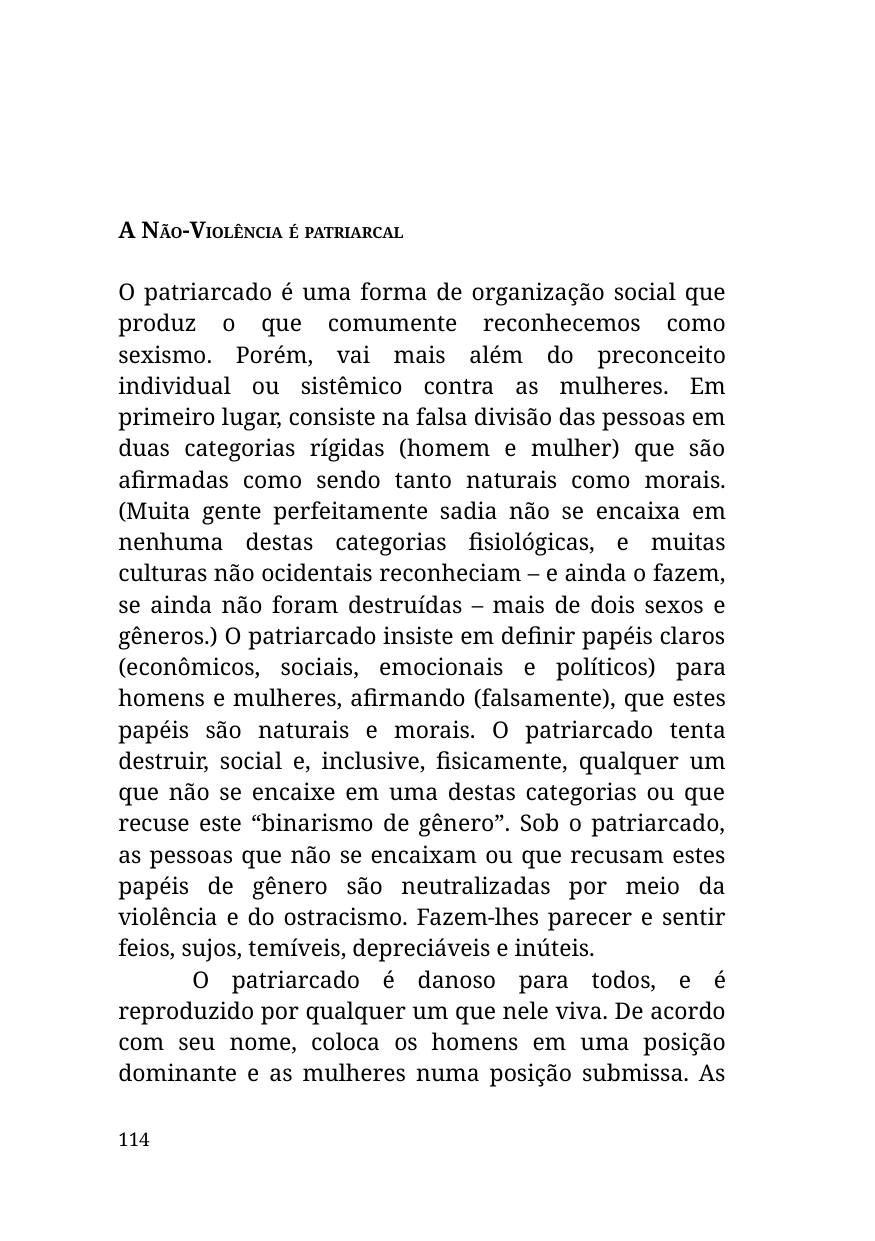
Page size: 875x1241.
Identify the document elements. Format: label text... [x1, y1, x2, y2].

text A Não-Violência é patriarcal [118, 213, 726, 245]
text O patriarcado é danoso para todos, e é reproduzido por qualquer um que nele viva. De acordo com seu nome, coloca os homens em uma posição dominante e as mulheres numa posição submissa. As [118, 963, 726, 1088]
text O patriarcado é uma forma de organização social que produz o que comumente reconhecemos como sexismo. Porém, vai mais além do preconceito individual ou sistêmico contra as mulheres. Em primeiro lugar, consiste na falsa divisão das pessoas em duas categorias rígidas (homem e mulher) que são afirmadas como sendo tanto naturais como morais. (Muita gente perfeitamente sadia não se encaixa em nenhuma destas categorias fisiológicas, e muitas culturas não ocidentais reconheciam – e ainda o fazem, se ainda não foram destruídas – mais de dois sexos e gêneros.) O patriarcado insiste em definir papéis claros (econômicos, sociais, emocionais e políticos) para homens e mulheres, afirmando (falsamente), que estes papéis são naturais e morais. O patriarcado tenta destruir, social e, inclusive, fisicamente, qualquer um que não se encaixe em uma destas categorias ou que recuse este “binarismo de gênero”. Sob o patriarcado, as pessoas que não se encaixam ou que recusam estes papéis de gênero são neutralizadas por meio da violência e do ostracismo. Fazem-lhes parecer e sentir feios, sujos, temíveis, depreciáveis e inúteis. [118, 276, 726, 963]
